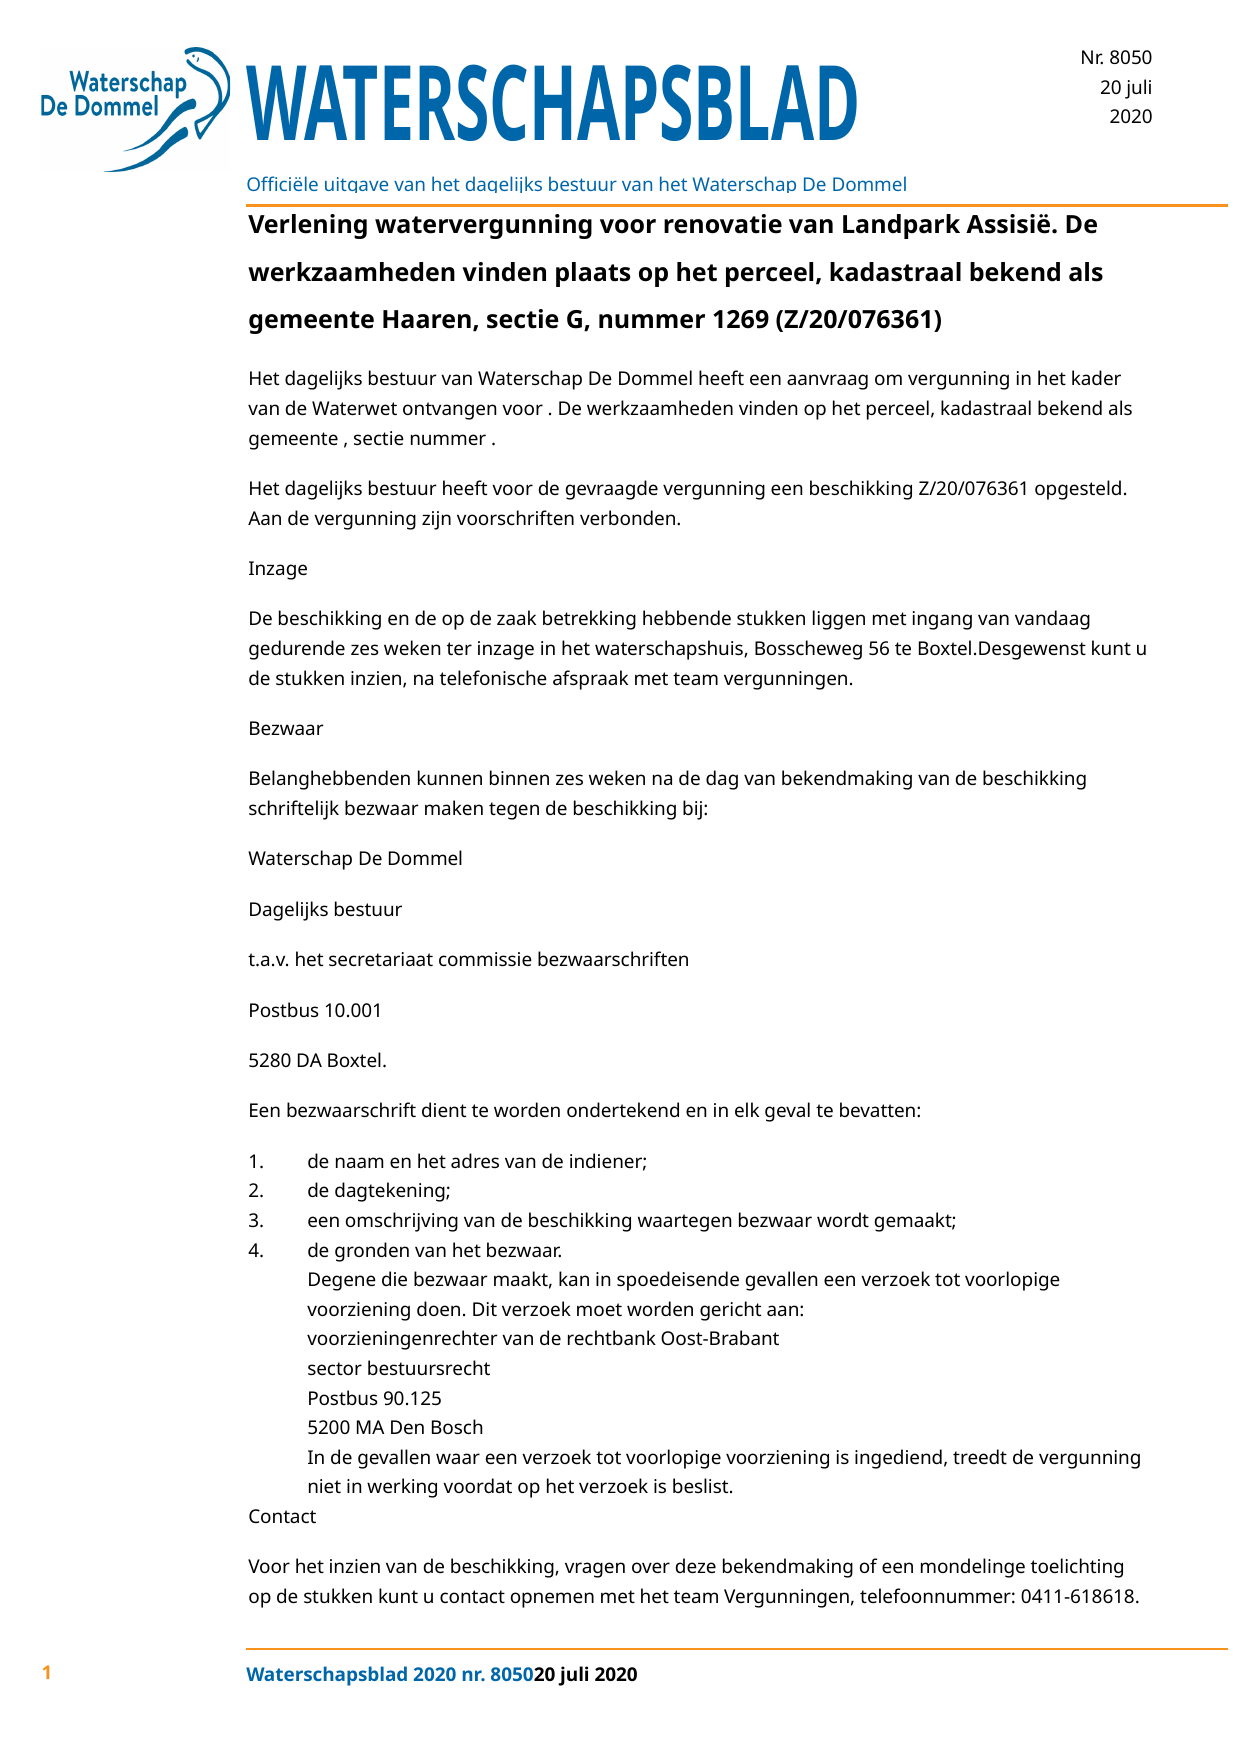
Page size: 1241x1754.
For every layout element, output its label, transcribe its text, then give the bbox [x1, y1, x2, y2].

text De beschikking en de op de zaak betrekking hebbende stukken liggen met ingang van vandaag gedurende zes weken ter inzage in het waterschapshuis, Bosscheweg 56 te Boxtel.Desgewenst kunt u de stukken inzien, na telefonische afspraak met team vergunningen. [248, 606, 1152, 690]
picture [198, 118, 210, 131]
picture [45, 99, 51, 111]
text Het dagelijks bestuur heeft voor de gevraagde vergunning een beschikking Z/20/076361 opgesteld. Aan de vergunning zijn voorschriften verbonden. [248, 475, 1152, 530]
text Dagelijks bestuur [248, 896, 1152, 922]
text Een bezwaarschrift dient te worden ondertekend en in elk geval te bevatten: [248, 1098, 1152, 1123]
list voorzieningenrechter van de rechtbank Oost-Brabant [248, 1326, 1152, 1351]
text t.a.v. het secretariaat commissie bezwaarschriften [248, 946, 1152, 972]
text Contact [248, 1503, 1152, 1529]
text Verlening watervergunning voor renovatie van Landpark Assisië. De werkzaamheden vinden plaats op het perceel, kadastraal bekend als gemeente Haaren, sectie G, nummer 1269 (Z/20/076361) [248, 207, 1152, 336]
text Bezwaar [248, 715, 1152, 741]
picture [41, 47, 231, 172]
list sector bestuursrecht [248, 1355, 1152, 1381]
text Inzage [248, 555, 1152, 581]
list In de gevallen waar een verzoek tot voorlopige voorziening is ingediend, treedt de vergunning niet in werking voordat op het verzoek is beslist. [248, 1444, 1152, 1499]
text Waterschap De Dommel [248, 846, 1152, 871]
list de gronden van het bezwaar. [248, 1237, 1152, 1262]
text Het dagelijks bestuur van Waterschap De Dommel heeft een aanvraag om vergunning in het kader van de Waterwet ontvangen voor . De werkzaamheden vinden op het perceel, kadastraal bekend als gemeente , sectie nummer . [248, 366, 1152, 450]
list de dagtekening; [248, 1178, 1152, 1203]
text Belanghebbenden kunnen binnen zes weken na de dag van bekendmaking van de beschikking schriftelijk bezwaar maken tegen de beschikking bij: [248, 766, 1152, 821]
list 5200 MA Den Bosch [248, 1414, 1152, 1440]
list de naam en het adres van de indiener; [248, 1148, 1152, 1174]
text 5280 DA Boxtel. [248, 1047, 1152, 1073]
text Voor het inzien van de beschikking, vragen over deze bekendmaking of een mondelinge toelichting op de stukken kunt u contact opnemen met het team Vergunningen, telefoonnummer: 0411-618618. [248, 1553, 1152, 1609]
list een omschrijving van de beschikking waartegen bezwaar wordt gemaakt; [248, 1207, 1152, 1233]
picture [204, 47, 231, 76]
text Postbus 10.001 [248, 997, 1152, 1022]
list Degene die bezwaar maakt, kan in spoedeisende gevallen een verzoek tot voorlopige voorziening doen. Dit verzoek moet worden gericht aan: [248, 1266, 1152, 1322]
list Postbus 90.125 [248, 1385, 1152, 1410]
